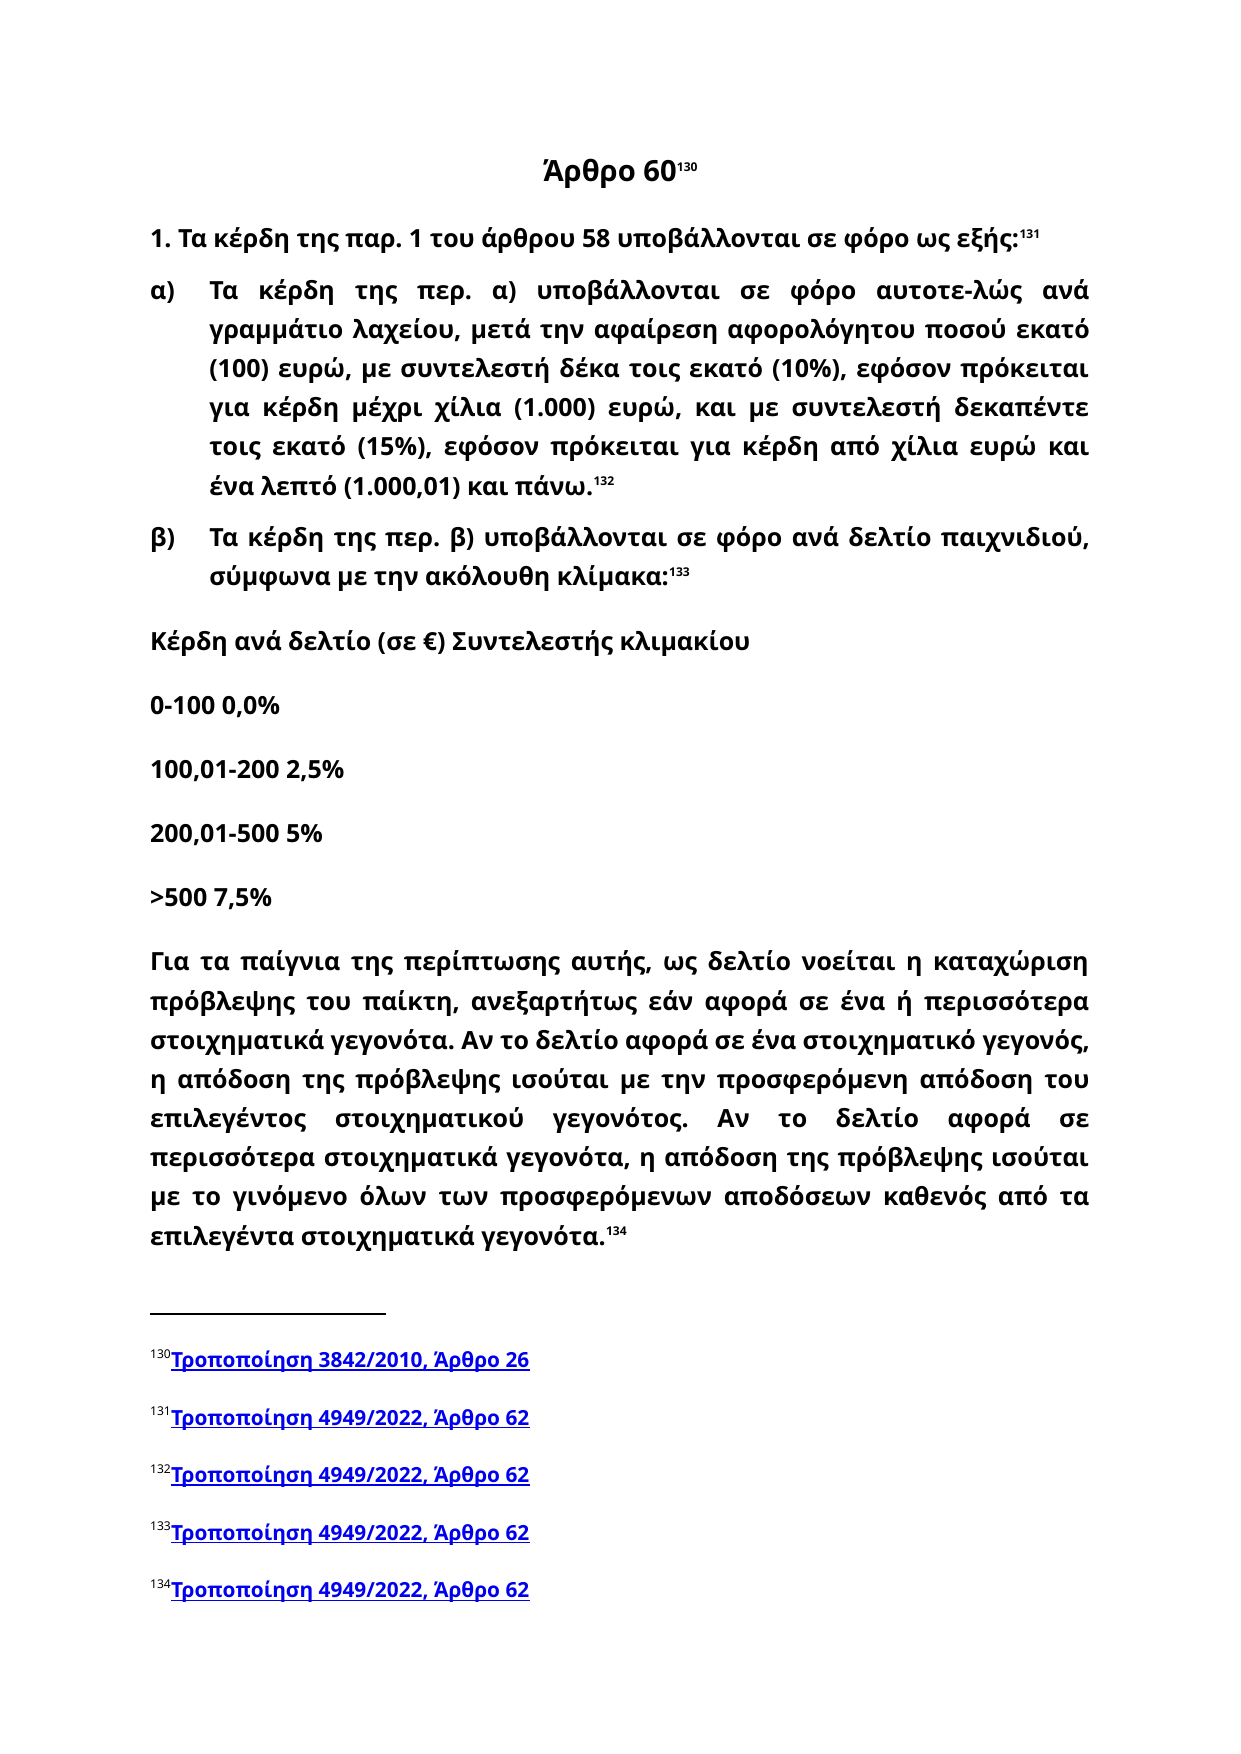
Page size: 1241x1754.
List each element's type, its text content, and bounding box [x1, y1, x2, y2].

list α) Τα κέρδη της περ. α) υποβάλλονται σε φόρο αυτοτε-λώς ανά γραμμάτιο λαχείου, μετά την αφαίρεση αφορολόγητου ποσού εκατό (100) ευρώ, με συντελεστή δέκα τοις εκατό (10%), εφόσον πρόκειται για κέρδη μέχρι χίλια (1.000) ευρώ, και με συντελεστή δεκαπέντε τοις εκατό (15%), εφόσον πρόκειται για κέρδη από χίλια ευρώ και ένα λεπτό (1.000,01) και πάνω. [150, 272, 1090, 502]
text Κέρδη ανά δελτίο (σε €) Συντελεστής κλιμακίου [150, 623, 1090, 657]
subtitle Άρθρο 60 [150, 150, 1090, 190]
text 200,01-500 5% [150, 816, 1090, 850]
text Τροποποίηση 4949/2022, Άρθρο 62 [150, 1576, 1090, 1604]
text >500 7,5% [150, 880, 1090, 914]
text Τροποποίηση 4949/2022, Άρθρο 62 [150, 1403, 1090, 1431]
text Για τα παίγνια της περίπτωσης αυτής, ως δελτίο νοείται η καταχώριση πρόβλεψης του παίκτη, ανεξαρτήτως εάν αφορά σε ένα ή περισσότερα στοιχηματικά γεγονότα. Αν το δελτίο αφορά σε ένα στοιχηματικό γεγονός, η απόδοση της πρόβλεψης ισούται με την προσφερόμενη απόδοση του επιλεγέντος στοιχηματικού γεγονότος. Αν το δελτίο αφορά σε περισσότερα στοιχηματικά γεγονότα, η απόδοση της πρόβλεψης ισούται με το γινόμενο όλων των προσφερόμενων αποδόσεων καθενός από τα επιλεγέντα στοιχηματικά γεγονότα. [150, 944, 1090, 1252]
text 1. Τα κέρδη της παρ. 1 του άρθρου 58 υποβάλλονται σε φόρο ως εξής: [150, 221, 1090, 255]
text Τροποποίηση 4949/2022, Άρθρο 62 [150, 1460, 1090, 1489]
text 0-100 0,0% [150, 687, 1090, 721]
text 100,01-200 2,5% [150, 751, 1090, 786]
list β) Τα κέρδη της περ. β) υποβάλλονται σε φόρο ανά δελτίο παιχνιδιού, σύμφωνα με την ακόλουθη κλίμακα: [150, 520, 1090, 593]
text Τροποποίηση 4949/2022, Άρθρο 62 [150, 1518, 1090, 1546]
text Τροποποίηση 3842/2010, Άρθρο 26 [150, 1345, 1090, 1373]
